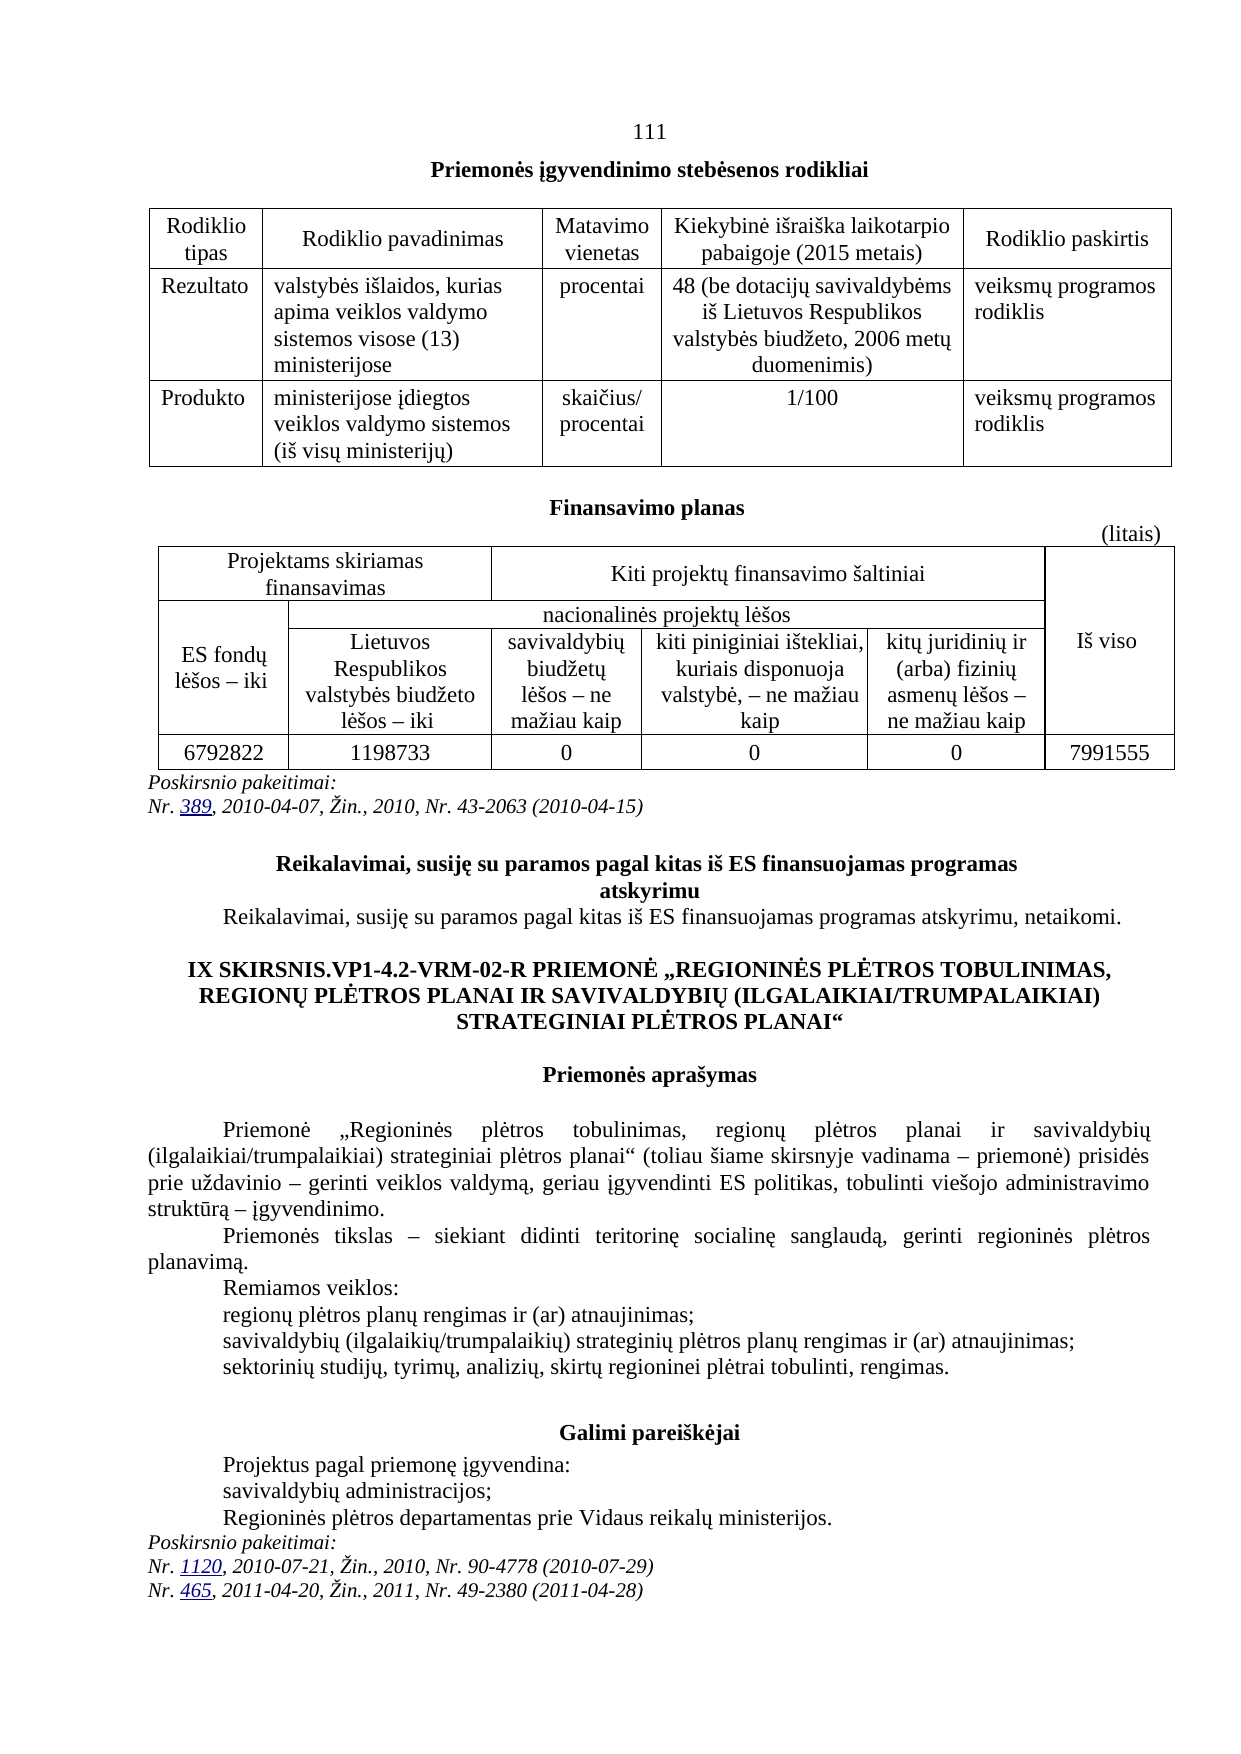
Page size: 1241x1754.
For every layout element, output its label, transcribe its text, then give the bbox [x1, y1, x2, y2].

text Poskirsnio pakeitimai: [148, 769, 1152, 794]
table_cell 48 (be dotacijų savivaldybėms iš Lietuvos Respublikos valstybės biudžeto, 2006 metų duomenimis) [662, 269, 963, 380]
table_header Rodiklio paskirtis [964, 209, 1171, 268]
table_cell 0 [868, 735, 1044, 768]
table_cell 6792822 [159, 735, 288, 768]
table_cell Rezultato [150, 269, 262, 380]
text Priemonės tikslas – siekiant didinti teritorinę socialinę sanglaudą, gerinti regioninės plėtros planavimą. [148, 1222, 1152, 1274]
table_cell 1198733 [289, 735, 491, 768]
text Priemonė „Regioninės plėtros tobulinimas, regionų plėtros planai ir savivaldybių (ilgalaikiai/trumpalaikiai) strateginiai plėtros planai“ (toliau šiame skirsnyje vadinama – priemonė) prisidės prie uždavinio – gerinti veiklos valdymą, geriau įgyvendinti ES politikas, tobulinti viešojo administravimo struktūrą – įgyvendinimo. [148, 1116, 1152, 1222]
text regionų plėtros planų rengimas ir (ar) atnaujinimas; [148, 1301, 1152, 1327]
table_header Rodiklio tipas [150, 209, 262, 268]
text Finansavimo planas [148, 493, 1152, 520]
table_header Kiti projektų finansavimo šaltiniai [492, 547, 1044, 600]
table_header Projektams skiriamas finansavimas [159, 547, 491, 600]
table_cell veiksmų programos rodiklis [964, 381, 1171, 466]
text savivaldybių (ilgalaikių/trumpalaikių) strateginių plėtros planų rengimas ir (ar) atnaujinimas; [148, 1327, 1152, 1353]
text Regioninės plėtros departamentas prie Vidaus reikalų ministerijos. [148, 1504, 1152, 1530]
text Nr. 465, 2011-04-20, Žin., 2011, Nr. 49-2380 (2011-04-28) [148, 1578, 1152, 1602]
text Remiamos veiklos: [148, 1274, 1152, 1301]
table_cell skaičius/ procentai [543, 381, 661, 466]
text sektorinių studijų, tyrimų, analizių, skirtų regioninei plėtrai tobulinti, rengimas. [148, 1353, 1152, 1380]
text Nr. 389, 2010-04-07, Žin., 2010, Nr. 43-2063 (2010-04-15) [148, 794, 1152, 818]
table_cell ministerijose įdiegtos veiklos valdymo sistemos (iš visų ministerijų) [263, 381, 542, 466]
table_header Kiekybinė išraiška laikotarpio pabaigoje (2015 metais) [662, 209, 963, 268]
table_cell ES fondų lėšos – iki [159, 601, 288, 734]
table_header Iš viso [1046, 547, 1174, 734]
text Priemonės aprašymas [148, 1061, 1152, 1087]
text Reikalavimai, susiję su paramos pagal kitas iš ES finansuojamas programas atskyrimu [148, 850, 1152, 903]
table_cell kitų juridinių ir (arba) fizinių asmenų lėšos – ne mažiau kaip [868, 629, 1044, 734]
text savivaldybių administracijos; [148, 1478, 1152, 1504]
table_header Rodiklio pavadinimas [263, 209, 542, 268]
table_cell 7991555 [1046, 735, 1174, 768]
text Priemonės įgyvendinimo stebėsenos rodikliai [148, 156, 1152, 182]
table_cell Produkto [150, 381, 262, 466]
table_cell Lietuvos Respublikos valstybės biudžeto lėšos – iki [289, 629, 491, 734]
table_cell procentai [543, 269, 661, 380]
text Reikalavimai, susiję su paramos pagal kitas iš ES finansuojamas programas atskyrimu, netaikomi. [148, 903, 1152, 929]
table_cell kiti piniginiai ištekliai, kuriais disponuoja valstybė, – ne mažiau kaip [642, 629, 867, 734]
table_cell 0 [642, 735, 867, 768]
table_cell savivaldybių biudžetų lėšos – ne mažiau kaip [492, 629, 641, 734]
text IX SKIRSNIS.VP1-4.2-VRM-02-R PRIEMONĖ „REGIONINĖS PLĖTROS TOBULINIMAS, REGIONŲ PLĖTROS PLANAI IR SAVIVALDYBIŲ (ILGALAIKIAI/TRUMPALAIKIAI) STRATEGINIAI PLĖTROS PLANAI“ [148, 956, 1152, 1035]
text Nr. 1120, 2010-07-21, Žin., 2010, Nr. 90-4778 (2010-07-29) [148, 1554, 1152, 1578]
table_cell 0 [492, 735, 641, 768]
table_cell valstybės išlaidos, kurias apima veiklos valdymo sistemos visose (13) ministerijose [263, 269, 542, 380]
text (litais) [148, 520, 1161, 546]
table_cell 1/100 [662, 381, 963, 466]
text Poskirsnio pakeitimai: [148, 1530, 1152, 1554]
table_header Matavimo vienetas [543, 209, 661, 268]
table_cell nacionalinės projektų lėšos [289, 601, 1044, 627]
text Projektus pagal priemonę įgyvendina: [148, 1451, 1152, 1478]
text Galimi pareiškėjai [148, 1419, 1152, 1445]
table_cell veiksmų programos rodiklis [964, 269, 1171, 380]
